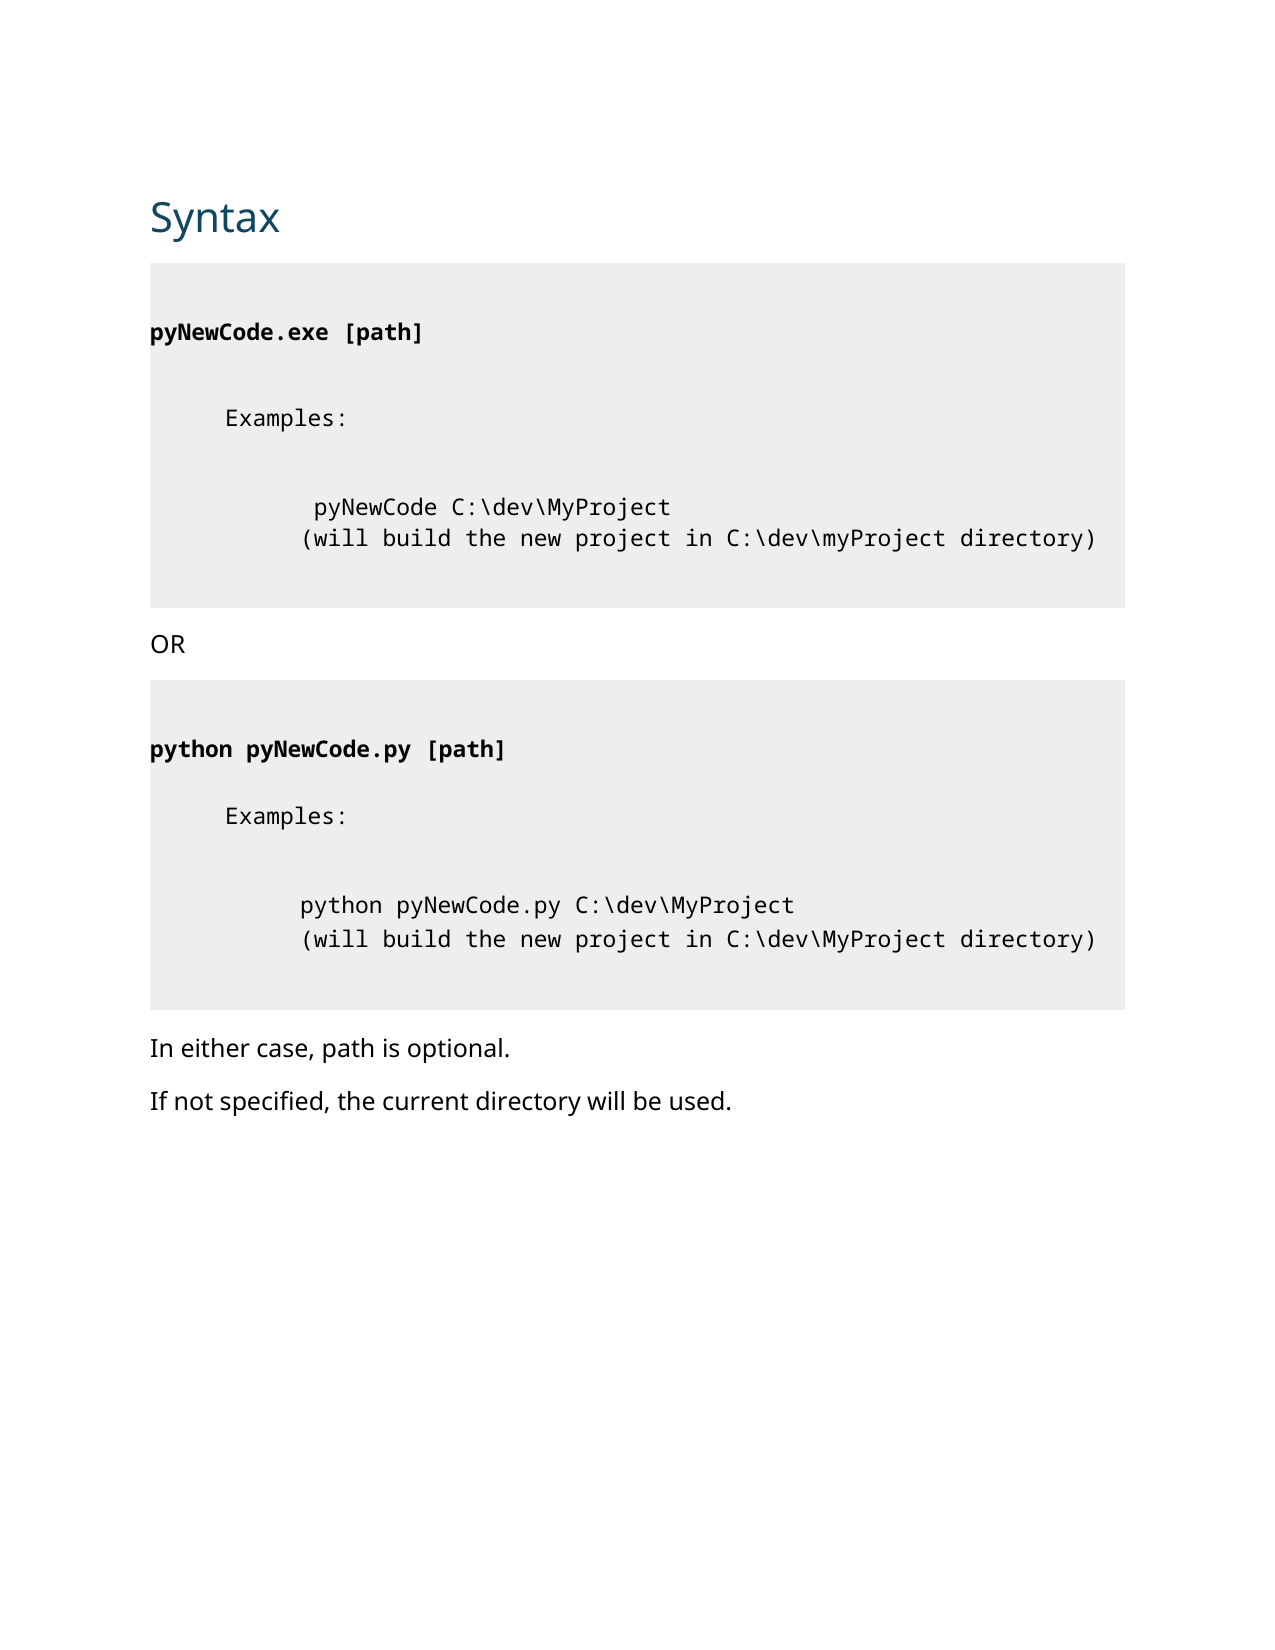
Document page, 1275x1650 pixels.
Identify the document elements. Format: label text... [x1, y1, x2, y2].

text pyNewCode.exe [path] [150, 316, 1125, 347]
text pyNewCode C:\dev\MyProject (will build the new project in C:\dev\myProject directory) [150, 454, 1125, 553]
text In either case, path is optional. [150, 1031, 1125, 1065]
text python pyNewCode.py [path] Examples: [150, 733, 1125, 832]
text If not specified, the current directory will be used. [150, 1084, 1125, 1118]
text Examples: [150, 368, 1125, 433]
text python pyNewCode.py C:\dev\MyProject (will build the new project in C:\dev\MyProject directory) [150, 853, 1125, 955]
subtitle Syntax [150, 187, 1125, 244]
text OR [150, 627, 1125, 661]
